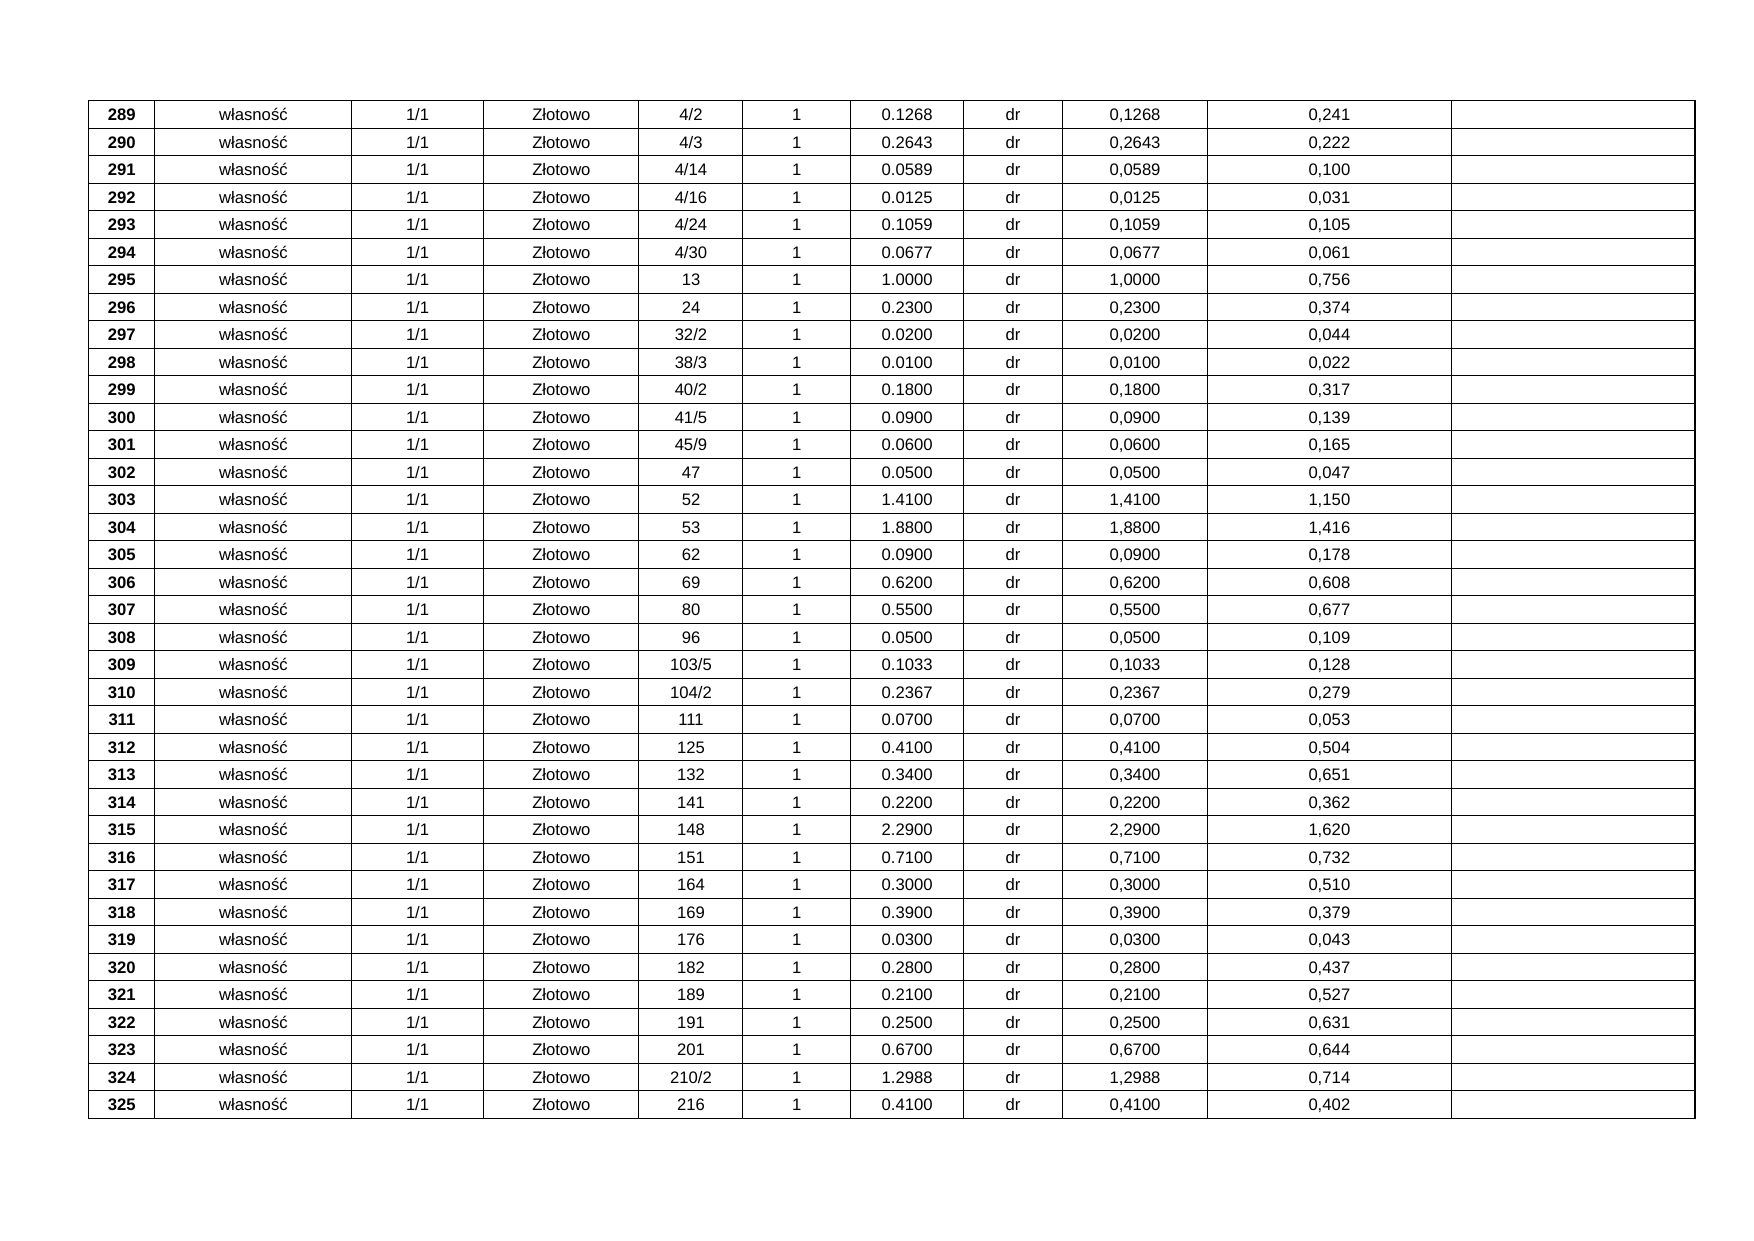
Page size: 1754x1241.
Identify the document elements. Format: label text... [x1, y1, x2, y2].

table_cell [1452, 486, 1694, 513]
table_cell 1 [743, 981, 850, 1008]
table_cell [1452, 981, 1694, 1008]
table_cell własność [155, 321, 351, 348]
table_cell Złotowo [484, 349, 638, 375]
table_cell 1/1 [352, 761, 483, 788]
table_cell 1,0000 [1063, 266, 1207, 293]
table_cell 0,6200 [1063, 569, 1207, 595]
table_cell 1 [743, 541, 850, 568]
table_cell własność [155, 1036, 351, 1063]
table_cell [1452, 514, 1694, 540]
table_cell 1 [743, 321, 850, 348]
table_cell 1 [743, 624, 850, 650]
table_cell 0,2500 [1063, 1009, 1207, 1035]
table_cell 1/1 [352, 376, 483, 403]
table_cell dr [964, 954, 1062, 980]
table_cell 0.5500 [851, 596, 963, 623]
table_cell Złotowo [484, 486, 638, 513]
table_cell 0.2800 [851, 954, 963, 980]
table_cell 2.2900 [851, 816, 963, 843]
table_cell 314 [89, 789, 154, 815]
table_cell [1452, 1036, 1694, 1063]
table_cell 4/14 [639, 156, 742, 183]
table_cell 319 [89, 926, 154, 953]
table_cell [1452, 816, 1694, 843]
table_cell 1/1 [352, 211, 483, 238]
table_cell 0,022 [1208, 349, 1451, 375]
table_cell własność [155, 706, 351, 733]
table_cell 0,109 [1208, 624, 1451, 650]
table_cell 111 [639, 706, 742, 733]
table_cell 1/1 [352, 101, 483, 128]
table_cell 1/1 [352, 486, 483, 513]
table_cell dr [964, 789, 1062, 815]
table_cell dr [964, 376, 1062, 403]
table_cell 1/1 [352, 899, 483, 925]
table_cell 315 [89, 816, 154, 843]
table_cell 293 [89, 211, 154, 238]
table_cell Złotowo [484, 981, 638, 1008]
table_cell 0,1268 [1063, 101, 1207, 128]
table_cell Złotowo [484, 761, 638, 788]
table_cell 0.0677 [851, 239, 963, 265]
table_cell [1452, 706, 1694, 733]
table_cell własność [155, 679, 351, 705]
table_cell dr [964, 1064, 1062, 1090]
table_cell 1 [743, 431, 850, 458]
table_cell 1/1 [352, 816, 483, 843]
table_cell 0,374 [1208, 294, 1451, 320]
table_cell dr [964, 129, 1062, 155]
table_cell Złotowo [484, 376, 638, 403]
table_cell Złotowo [484, 596, 638, 623]
table_cell 1.2988 [851, 1064, 963, 1090]
table_cell 0,0500 [1063, 624, 1207, 650]
table_cell [1452, 624, 1694, 650]
table_cell własność [155, 844, 351, 870]
table_cell 302 [89, 459, 154, 485]
table_cell Złotowo [484, 156, 638, 183]
table_cell dr [964, 734, 1062, 760]
table_cell dr [964, 156, 1062, 183]
table_cell 1.0000 [851, 266, 963, 293]
table_cell 1 [743, 569, 850, 595]
table_cell własność [155, 266, 351, 293]
table_cell 24 [639, 294, 742, 320]
table_cell 0,6700 [1063, 1036, 1207, 1063]
table_cell 1/1 [352, 706, 483, 733]
table_cell [1452, 349, 1694, 375]
table_cell 0,714 [1208, 1064, 1451, 1090]
table_cell Złotowo [484, 871, 638, 898]
table_cell 0,0100 [1063, 349, 1207, 375]
table_cell 182 [639, 954, 742, 980]
table_cell 1 [743, 211, 850, 238]
table_cell 0.4100 [851, 734, 963, 760]
table_cell własność [155, 239, 351, 265]
table_cell 0,044 [1208, 321, 1451, 348]
table_cell 0.2300 [851, 294, 963, 320]
table_cell 0,0500 [1063, 459, 1207, 485]
table_cell 323 [89, 1036, 154, 1063]
table_cell 307 [89, 596, 154, 623]
table_cell Złotowo [484, 1064, 638, 1090]
table_cell 1,620 [1208, 816, 1451, 843]
table_cell 0,1033 [1063, 651, 1207, 678]
table_cell 0.0125 [851, 184, 963, 210]
table_cell 216 [639, 1091, 742, 1118]
table_cell 0,5500 [1063, 596, 1207, 623]
table_cell własność [155, 926, 351, 953]
table_cell Złotowo [484, 431, 638, 458]
table_cell [1452, 184, 1694, 210]
table_cell 0,402 [1208, 1091, 1451, 1118]
table_cell dr [964, 1009, 1062, 1035]
table_cell 0,677 [1208, 596, 1451, 623]
table_cell 0,3000 [1063, 871, 1207, 898]
table_cell 0.1268 [851, 101, 963, 128]
table_cell [1452, 596, 1694, 623]
table_cell 0,0600 [1063, 431, 1207, 458]
table_cell własność [155, 184, 351, 210]
table_cell 1/1 [352, 541, 483, 568]
table_cell 0.2100 [851, 981, 963, 1008]
table_cell 1/1 [352, 569, 483, 595]
table_cell [1452, 459, 1694, 485]
table_cell 1 [743, 1091, 850, 1118]
table_cell dr [964, 624, 1062, 650]
table_cell Złotowo [484, 459, 638, 485]
table_cell 141 [639, 789, 742, 815]
table_cell [1452, 376, 1694, 403]
table_cell 0.4100 [851, 1091, 963, 1118]
table_cell 1/1 [352, 1009, 483, 1035]
table_cell 0,379 [1208, 899, 1451, 925]
table_cell Złotowo [484, 954, 638, 980]
table_cell 1.8800 [851, 514, 963, 540]
table_cell [1452, 1009, 1694, 1035]
table_cell 4/16 [639, 184, 742, 210]
table_cell 0,047 [1208, 459, 1451, 485]
table_cell własność [155, 596, 351, 623]
table_cell 1 [743, 349, 850, 375]
table_cell 0,178 [1208, 541, 1451, 568]
table_cell własność [155, 1009, 351, 1035]
table_cell 4/2 [639, 101, 742, 128]
table_cell [1452, 926, 1694, 953]
table_cell 0,2300 [1063, 294, 1207, 320]
table_cell 321 [89, 981, 154, 1008]
table_cell 1 [743, 1036, 850, 1063]
table_cell 317 [89, 871, 154, 898]
table_cell 0.0900 [851, 541, 963, 568]
table_cell 201 [639, 1036, 742, 1063]
table_cell [1452, 431, 1694, 458]
table_cell 0.7100 [851, 844, 963, 870]
table_cell własność [155, 816, 351, 843]
table_cell własność [155, 431, 351, 458]
table_cell własność [155, 514, 351, 540]
table_cell Złotowo [484, 651, 638, 678]
table_cell 0,2200 [1063, 789, 1207, 815]
table_cell Złotowo [484, 541, 638, 568]
table_cell 0,222 [1208, 129, 1451, 155]
table_cell Złotowo [484, 1009, 638, 1035]
table_cell 169 [639, 899, 742, 925]
table_cell Złotowo [484, 789, 638, 815]
table_cell 1/1 [352, 981, 483, 1008]
table_cell 1/1 [352, 734, 483, 760]
table_cell [1452, 404, 1694, 430]
table_cell 0,4100 [1063, 734, 1207, 760]
table_cell 316 [89, 844, 154, 870]
table_cell 0.0589 [851, 156, 963, 183]
table_cell 0,0677 [1063, 239, 1207, 265]
table_cell [1452, 211, 1694, 238]
table_cell 1/1 [352, 321, 483, 348]
table_cell [1452, 734, 1694, 760]
table_cell 0,2100 [1063, 981, 1207, 1008]
table_cell 1/1 [352, 844, 483, 870]
table_cell 0,437 [1208, 954, 1451, 980]
table_cell [1452, 789, 1694, 815]
table_cell 0,651 [1208, 761, 1451, 788]
table_cell 151 [639, 844, 742, 870]
table_cell Złotowo [484, 184, 638, 210]
table_cell 4/30 [639, 239, 742, 265]
table_cell 52 [639, 486, 742, 513]
table_cell Złotowo [484, 926, 638, 953]
table_cell 318 [89, 899, 154, 925]
table_cell dr [964, 404, 1062, 430]
table_cell 47 [639, 459, 742, 485]
table_cell 309 [89, 651, 154, 678]
table_cell 0.0500 [851, 624, 963, 650]
table_cell 1/1 [352, 871, 483, 898]
table_cell 1 [743, 266, 850, 293]
table_cell 1,8800 [1063, 514, 1207, 540]
table_cell 297 [89, 321, 154, 348]
table_cell 320 [89, 954, 154, 980]
table_cell 0.1800 [851, 376, 963, 403]
table_cell 1 [743, 514, 850, 540]
table_cell 306 [89, 569, 154, 595]
table_cell 0,2643 [1063, 129, 1207, 155]
table_cell 0,2367 [1063, 679, 1207, 705]
table_cell 308 [89, 624, 154, 650]
table_cell 1/1 [352, 294, 483, 320]
table_cell 0.0600 [851, 431, 963, 458]
table_cell własność [155, 349, 351, 375]
table_cell 1 [743, 706, 850, 733]
table_cell 0,053 [1208, 706, 1451, 733]
table_cell dr [964, 431, 1062, 458]
table_cell 191 [639, 1009, 742, 1035]
table_cell [1452, 101, 1694, 128]
table_cell 148 [639, 816, 742, 843]
table_cell dr [964, 184, 1062, 210]
table_cell 0,1800 [1063, 376, 1207, 403]
table_cell 1/1 [352, 349, 483, 375]
table_cell 125 [639, 734, 742, 760]
table_cell Złotowo [484, 706, 638, 733]
table_cell 0.3900 [851, 899, 963, 925]
table_cell 4/24 [639, 211, 742, 238]
table_cell [1452, 679, 1694, 705]
table_cell 1/1 [352, 789, 483, 815]
table_cell 0,0700 [1063, 706, 1207, 733]
table_cell Złotowo [484, 624, 638, 650]
table_cell dr [964, 459, 1062, 485]
table_cell 295 [89, 266, 154, 293]
table_cell Złotowo [484, 211, 638, 238]
table_cell 0,510 [1208, 871, 1451, 898]
table_cell 1 [743, 239, 850, 265]
table_cell 1 [743, 954, 850, 980]
table_cell 1/1 [352, 431, 483, 458]
table_cell dr [964, 239, 1062, 265]
table_cell 305 [89, 541, 154, 568]
table_cell 1/1 [352, 1064, 483, 1090]
table_cell 0.0900 [851, 404, 963, 430]
table_cell 0.0100 [851, 349, 963, 375]
table_cell własność [155, 899, 351, 925]
table_cell 1.4100 [851, 486, 963, 513]
table_cell dr [964, 349, 1062, 375]
table_cell 104/2 [639, 679, 742, 705]
table_cell 1 [743, 486, 850, 513]
table_cell 0,128 [1208, 651, 1451, 678]
table_cell 0.3000 [851, 871, 963, 898]
table_cell [1452, 651, 1694, 678]
table_cell 1/1 [352, 514, 483, 540]
table_cell 69 [639, 569, 742, 595]
table_cell 0.0500 [851, 459, 963, 485]
table_cell 0,0900 [1063, 404, 1207, 430]
table_cell 1,416 [1208, 514, 1451, 540]
table_cell własność [155, 211, 351, 238]
table_cell 1 [743, 101, 850, 128]
table_cell 0,0200 [1063, 321, 1207, 348]
table_cell 40/2 [639, 376, 742, 403]
table_cell 0.6700 [851, 1036, 963, 1063]
table_cell 1 [743, 926, 850, 953]
table_cell Złotowo [484, 734, 638, 760]
table_cell 1/1 [352, 459, 483, 485]
table_cell własność [155, 459, 351, 485]
table_cell 0,0589 [1063, 156, 1207, 183]
table_cell 1 [743, 1009, 850, 1035]
table_cell [1452, 321, 1694, 348]
table_cell [1452, 1091, 1694, 1118]
table_cell Złotowo [484, 844, 638, 870]
table_cell dr [964, 679, 1062, 705]
table_cell 96 [639, 624, 742, 650]
table_cell 1/1 [352, 954, 483, 980]
table_cell 0,100 [1208, 156, 1451, 183]
table_cell 62 [639, 541, 742, 568]
table_cell 1 [743, 899, 850, 925]
table_cell 1 [743, 459, 850, 485]
table_cell 0,732 [1208, 844, 1451, 870]
table_cell [1452, 871, 1694, 898]
table_cell 0,165 [1208, 431, 1451, 458]
table_cell 0,608 [1208, 569, 1451, 595]
table_cell 0.3400 [851, 761, 963, 788]
table_cell własność [155, 624, 351, 650]
table_cell 0.1033 [851, 651, 963, 678]
table_cell 0,0125 [1063, 184, 1207, 210]
table_cell Złotowo [484, 1091, 638, 1118]
table_cell 13 [639, 266, 742, 293]
table_cell 312 [89, 734, 154, 760]
table_cell 0.2500 [851, 1009, 963, 1035]
table_cell 210/2 [639, 1064, 742, 1090]
table_cell własność [155, 294, 351, 320]
table_cell 1/1 [352, 1036, 483, 1063]
table_cell dr [964, 926, 1062, 953]
table_cell 313 [89, 761, 154, 788]
table_cell dr [964, 101, 1062, 128]
table_cell 0,4100 [1063, 1091, 1207, 1118]
table_cell 0,043 [1208, 926, 1451, 953]
table_cell dr [964, 844, 1062, 870]
table_cell dr [964, 569, 1062, 595]
table_cell 1 [743, 651, 850, 678]
table_cell dr [964, 1036, 1062, 1063]
table_cell 1 [743, 734, 850, 760]
table_cell 132 [639, 761, 742, 788]
table_cell 322 [89, 1009, 154, 1035]
table_cell 0,756 [1208, 266, 1451, 293]
table_cell dr [964, 321, 1062, 348]
table_cell 1 [743, 156, 850, 183]
table_cell 0,317 [1208, 376, 1451, 403]
table_cell [1452, 541, 1694, 568]
table_cell 1 [743, 404, 850, 430]
table_cell 325 [89, 1091, 154, 1118]
table_cell 1 [743, 376, 850, 403]
table_cell dr [964, 816, 1062, 843]
table_cell własność [155, 486, 351, 513]
table_cell własność [155, 1064, 351, 1090]
table_cell 1 [743, 871, 850, 898]
table_cell [1452, 266, 1694, 293]
table_cell własność [155, 129, 351, 155]
table_cell 164 [639, 871, 742, 898]
table_cell 1/1 [352, 156, 483, 183]
table_cell 0.2200 [851, 789, 963, 815]
table_cell 0,631 [1208, 1009, 1451, 1035]
table_cell 1 [743, 844, 850, 870]
table_cell własność [155, 954, 351, 980]
table_cell 0.0700 [851, 706, 963, 733]
table_cell 0,362 [1208, 789, 1451, 815]
table_cell 290 [89, 129, 154, 155]
table_cell Złotowo [484, 514, 638, 540]
table_cell Złotowo [484, 266, 638, 293]
table_cell dr [964, 706, 1062, 733]
table_cell 289 [89, 101, 154, 128]
table_cell 0,279 [1208, 679, 1451, 705]
table_cell 0,7100 [1063, 844, 1207, 870]
table_cell 1 [743, 129, 850, 155]
table_cell dr [964, 541, 1062, 568]
table_cell [1452, 294, 1694, 320]
table_cell [1452, 1064, 1694, 1090]
table_cell 303 [89, 486, 154, 513]
table_cell 45/9 [639, 431, 742, 458]
table_cell 1/1 [352, 266, 483, 293]
table_cell 4/3 [639, 129, 742, 155]
table_cell [1452, 569, 1694, 595]
table_cell 299 [89, 376, 154, 403]
table_cell 0,061 [1208, 239, 1451, 265]
table_cell 0,241 [1208, 101, 1451, 128]
table_cell 1/1 [352, 926, 483, 953]
table_cell własność [155, 651, 351, 678]
table_cell 0.0200 [851, 321, 963, 348]
table_cell 0,031 [1208, 184, 1451, 210]
table_cell 0,0900 [1063, 541, 1207, 568]
table_cell 0.1059 [851, 211, 963, 238]
table_cell dr [964, 211, 1062, 238]
table_cell [1452, 844, 1694, 870]
table_cell [1452, 129, 1694, 155]
table_cell dr [964, 651, 1062, 678]
table_cell 324 [89, 1064, 154, 1090]
table_cell dr [964, 1091, 1062, 1118]
table_cell dr [964, 871, 1062, 898]
table_cell dr [964, 294, 1062, 320]
table_cell 1/1 [352, 184, 483, 210]
table_cell 304 [89, 514, 154, 540]
table_cell 189 [639, 981, 742, 1008]
table_cell dr [964, 596, 1062, 623]
table_cell Złotowo [484, 321, 638, 348]
table_cell Złotowo [484, 816, 638, 843]
table_cell własność [155, 404, 351, 430]
table_cell 1/1 [352, 404, 483, 430]
table_cell 0.2367 [851, 679, 963, 705]
table_cell 0,105 [1208, 211, 1451, 238]
table_cell 1 [743, 1064, 850, 1090]
table_cell Złotowo [484, 101, 638, 128]
table_cell własność [155, 981, 351, 1008]
table_cell własność [155, 569, 351, 595]
table_cell [1452, 954, 1694, 980]
table_cell własność [155, 376, 351, 403]
table_cell 1 [743, 679, 850, 705]
table_cell własność [155, 761, 351, 788]
table_cell 310 [89, 679, 154, 705]
table_cell 0,139 [1208, 404, 1451, 430]
table_cell dr [964, 266, 1062, 293]
table_cell 0,527 [1208, 981, 1451, 1008]
table_cell dr [964, 899, 1062, 925]
table_cell 292 [89, 184, 154, 210]
table_cell 0,3900 [1063, 899, 1207, 925]
table_cell 0,1059 [1063, 211, 1207, 238]
table_cell własność [155, 156, 351, 183]
table_cell 0,2800 [1063, 954, 1207, 980]
table_cell 1 [743, 596, 850, 623]
table_cell własność [155, 871, 351, 898]
table_cell dr [964, 981, 1062, 1008]
table_cell 53 [639, 514, 742, 540]
table_cell Złotowo [484, 679, 638, 705]
table_cell 298 [89, 349, 154, 375]
table_cell 301 [89, 431, 154, 458]
table_cell Złotowo [484, 404, 638, 430]
table_cell Złotowo [484, 1036, 638, 1063]
table_cell 294 [89, 239, 154, 265]
table_cell 291 [89, 156, 154, 183]
table_cell własność [155, 1091, 351, 1118]
table_cell własność [155, 101, 351, 128]
table_cell [1452, 761, 1694, 788]
table_cell 41/5 [639, 404, 742, 430]
table_cell dr [964, 486, 1062, 513]
table_cell 300 [89, 404, 154, 430]
table_cell 1 [743, 184, 850, 210]
table_cell 0.2643 [851, 129, 963, 155]
table_cell 0,644 [1208, 1036, 1451, 1063]
table_cell własność [155, 541, 351, 568]
table_cell 176 [639, 926, 742, 953]
table_cell 0,3400 [1063, 761, 1207, 788]
table_cell 1/1 [352, 651, 483, 678]
table_cell [1452, 156, 1694, 183]
table_cell 296 [89, 294, 154, 320]
table_cell 1/1 [352, 596, 483, 623]
table_cell dr [964, 761, 1062, 788]
table_cell 1/1 [352, 1091, 483, 1118]
table_cell 1/1 [352, 624, 483, 650]
table_cell 0,504 [1208, 734, 1451, 760]
table_cell 1 [743, 294, 850, 320]
table_cell dr [964, 514, 1062, 540]
table_cell 38/3 [639, 349, 742, 375]
table_cell 103/5 [639, 651, 742, 678]
table_cell 311 [89, 706, 154, 733]
table_cell własność [155, 789, 351, 815]
table_cell [1452, 239, 1694, 265]
table_cell 0,0300 [1063, 926, 1207, 953]
table_cell 1 [743, 761, 850, 788]
table_cell [1452, 899, 1694, 925]
table_cell 1/1 [352, 239, 483, 265]
table_cell 32/2 [639, 321, 742, 348]
table_cell własność [155, 734, 351, 760]
table_cell Złotowo [484, 899, 638, 925]
table_cell 1,4100 [1063, 486, 1207, 513]
table_cell 1,2988 [1063, 1064, 1207, 1090]
table_cell 1/1 [352, 679, 483, 705]
table_cell Złotowo [484, 569, 638, 595]
table_cell Złotowo [484, 129, 638, 155]
table_cell Złotowo [484, 239, 638, 265]
table_cell Złotowo [484, 294, 638, 320]
table_cell 2,2900 [1063, 816, 1207, 843]
table_cell 1 [743, 789, 850, 815]
table_cell 1 [743, 816, 850, 843]
table_cell 80 [639, 596, 742, 623]
table_cell 0.0300 [851, 926, 963, 953]
table_cell 1,150 [1208, 486, 1451, 513]
table_cell 0.6200 [851, 569, 963, 595]
table_cell 1/1 [352, 129, 483, 155]
